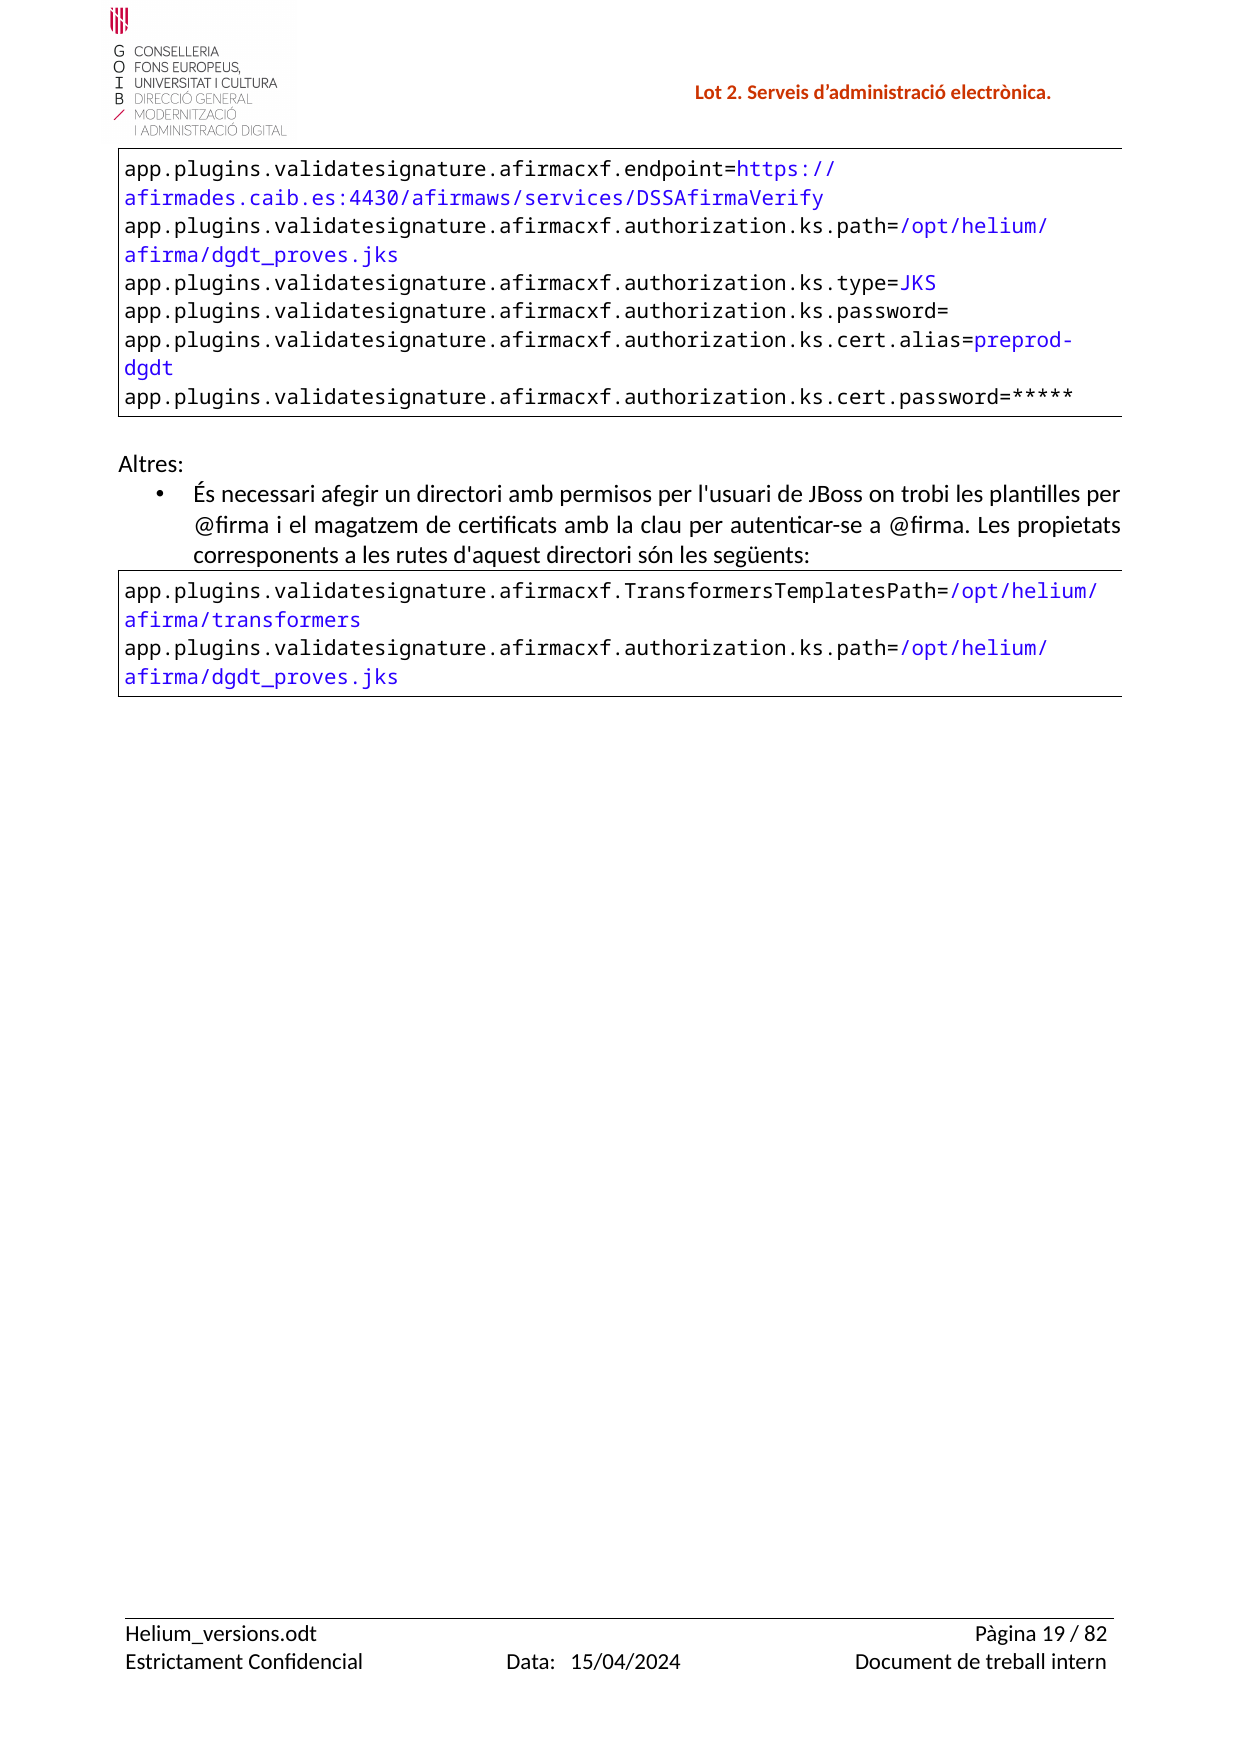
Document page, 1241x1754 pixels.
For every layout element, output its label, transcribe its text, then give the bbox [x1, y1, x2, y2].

text Altres: [118, 448, 1122, 478]
table_header app.plugins.validatesignature.afirmacxf.TransformersTemplatesPath=/opt/helium/afirma/transformers app.plugins.validatesignature.afirmacxf.authorization.ks.path=/opt/helium/afirma/dgdt_proves.jks [119, 571, 1122, 696]
picture [100, 0, 297, 144]
table_header app.plugins.validatesignature.afirmacxf.endpoint=https://afirmades.caib.es:4430/afirmaws/services/DSSAfirmaVerify app.plugins.validatesignature.afirmacxf.authorization.ks.path=/opt/helium/afirma/dgdt_proves.jks app.plugins.validatesignature.afirmacxf.authorization.ks.type=JKS app.plugins.validatesignature.afirmacxf.authorization.ks.password= app.plugins.validatesignature.afirmacxf.authorization.ks.cert.alias=preprod-dgdt app.plugins.validatesignature.afirmacxf.authorization.ks.cert.password=***** [119, 149, 1122, 416]
list És necessari afegir un directori amb permisos per l'usuari de JBoss on trobi les plantilles per @firma i el magatzem de certificats amb la clau per autenticar-se a @firma. Les propietats corresponents a les rutes d'aquest directori són les següents: [156, 478, 1122, 570]
